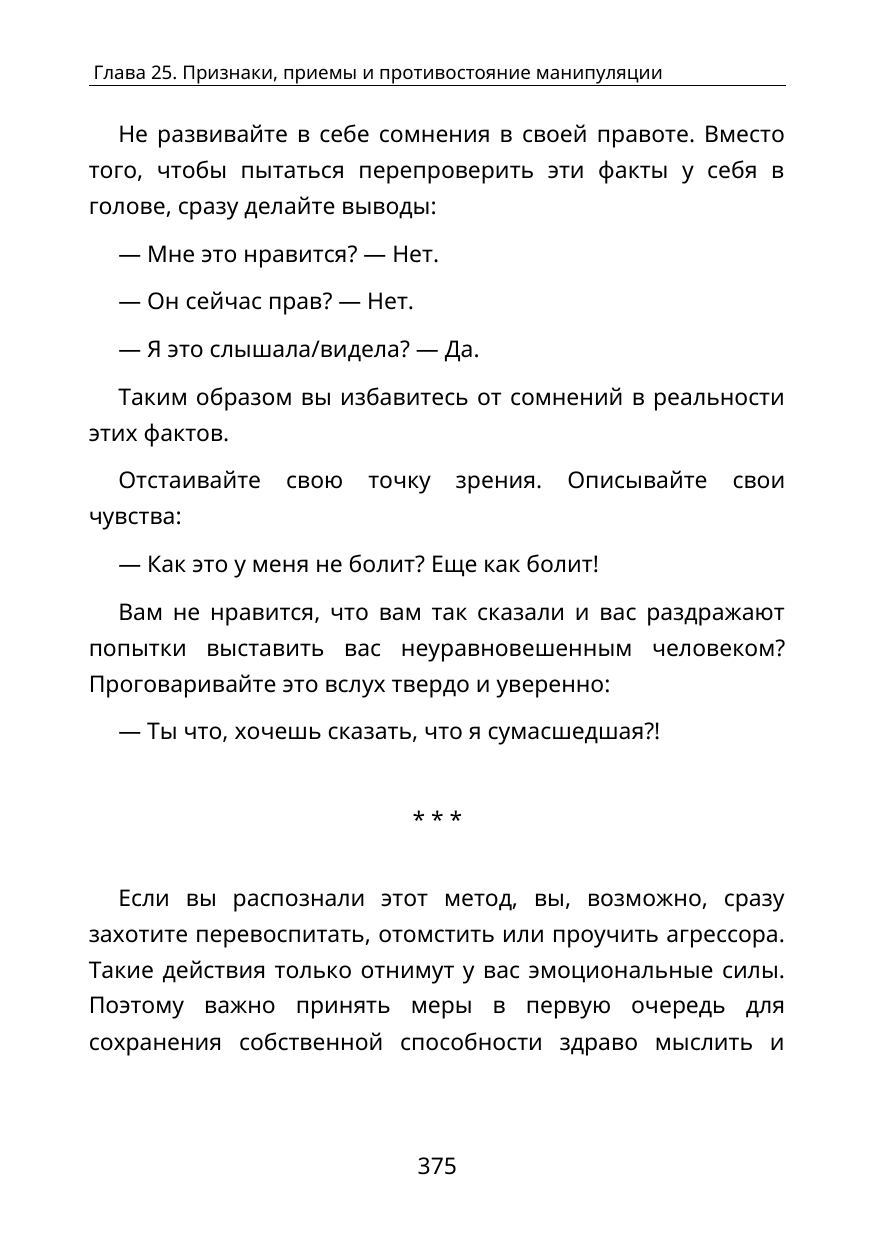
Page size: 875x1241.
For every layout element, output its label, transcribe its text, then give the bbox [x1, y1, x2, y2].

text Таким образом вы избавитесь от сомнений в реальности этих фактов. [88, 381, 786, 448]
text — Он сейчас прав? — Нет. [88, 285, 786, 317]
text — Как это у меня не болит? Еще как болит! [88, 548, 786, 579]
text Отстаивайте свою точку зрения. Описывайте свои чувства: [88, 464, 786, 532]
text — Ты что, хочешь сказать, что я сумасшедшая?! [88, 715, 786, 747]
subtitle * * * [88, 804, 786, 836]
text Вам не нравится, что вам так сказали и вас раздражают попытки выставить вас неуравновешенным человеком? Проговаривайте это вслух твердо и уверенно: [88, 596, 786, 699]
text — Мне это нравится? — Нет. [88, 238, 786, 269]
text Не развивайте в себе сомнения в своей правоте. Вместо того, чтобы пытаться перепроверить эти факты у себя в голове, сразу делайте выводы: [88, 118, 786, 221]
text Если вы распознали этот метод, вы, возможно, сразу захотите перевоспитать, отомстить или проучить агрессора. Такие действия только отнимут у вас эмоциональные силы. Поэтому важно принять меры в первую очередь для сохранения собственной способности здраво мыслить и [88, 882, 786, 1057]
text — Я это слышала/видела? — Да. [88, 333, 786, 364]
